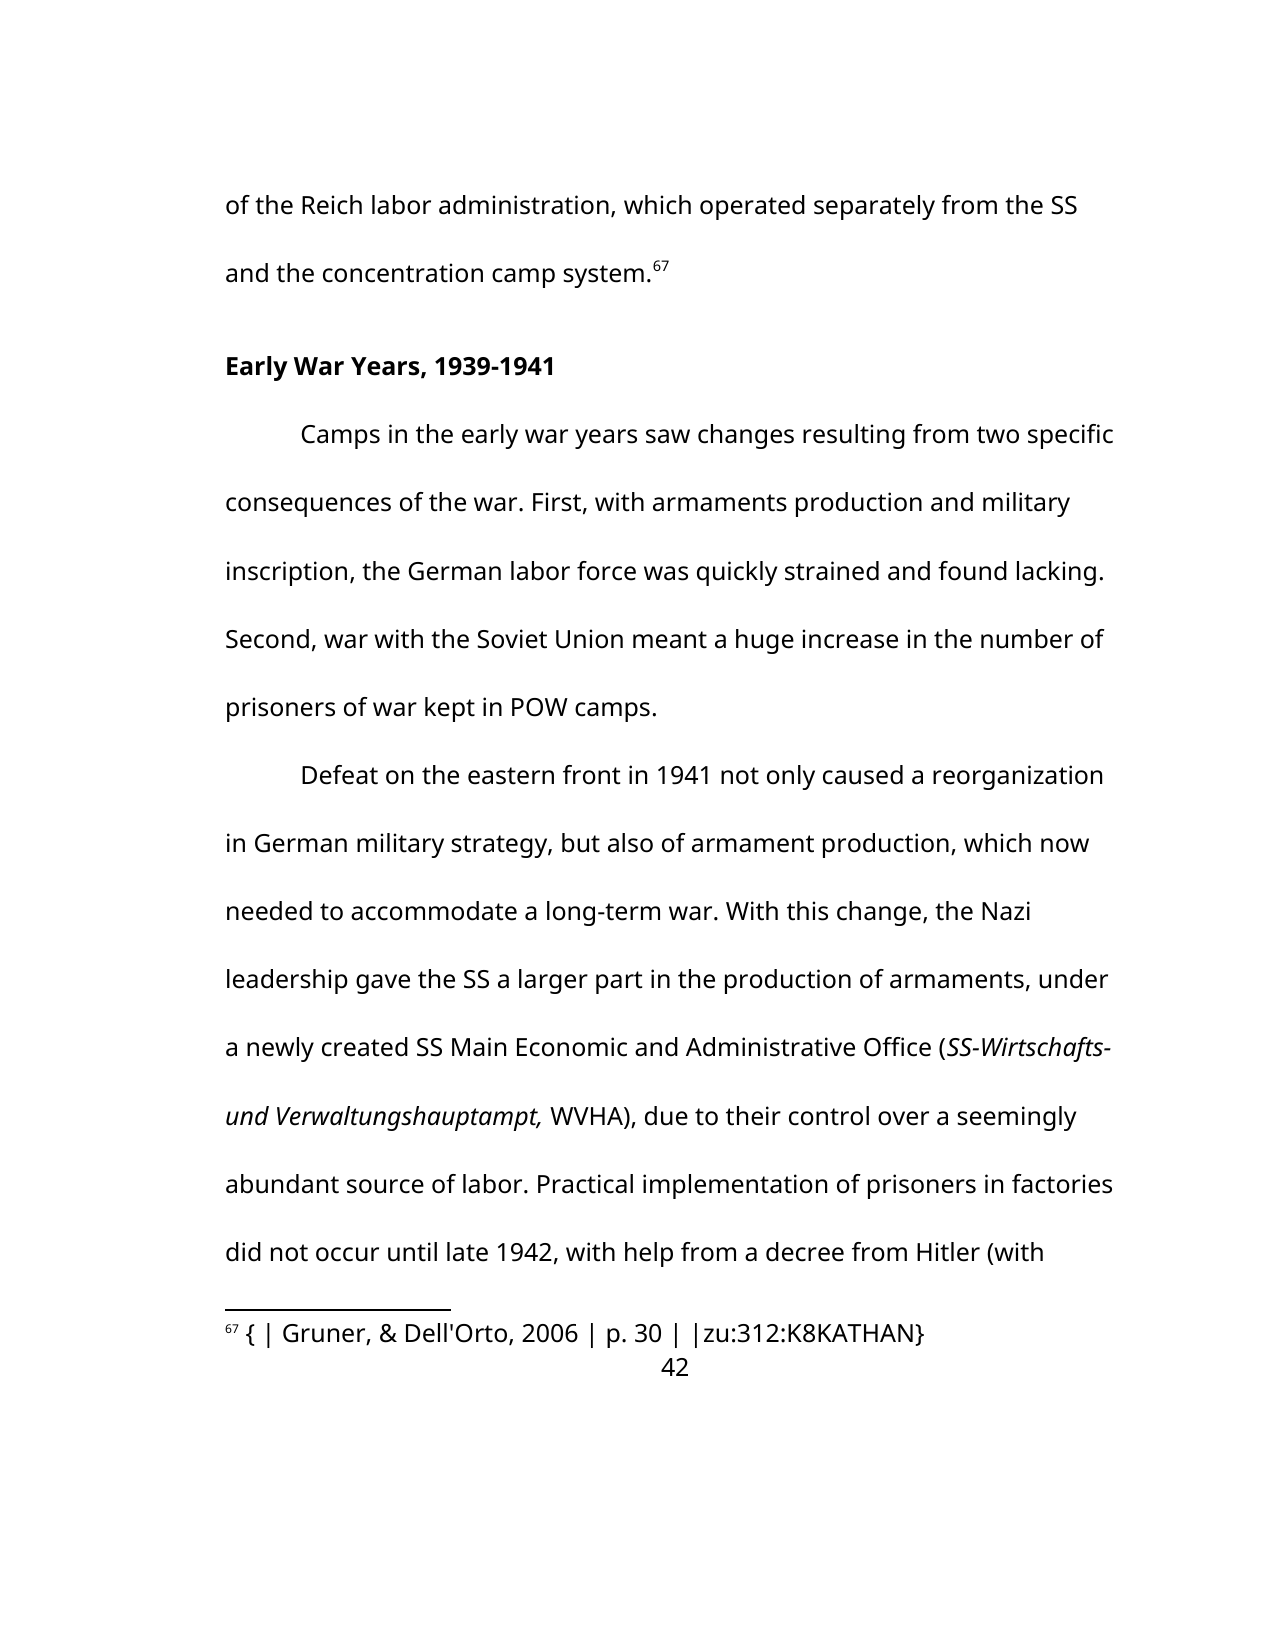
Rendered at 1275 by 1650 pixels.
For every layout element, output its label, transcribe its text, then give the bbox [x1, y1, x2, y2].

text of the Reich labor administration, which operated separately from the SS and the concentration camp system. [225, 187, 1125, 290]
text Early War Years, 1939-1941 [225, 349, 1125, 383]
text Camps in the early war years saw changes resulting from two specific consequences of the war. First, with armaments production and military inscription, the German labor force was quickly strained and found lacking. Second, war with the Soviet Union meant a huge increase in the number of prisoners of war kept in POW camps. [225, 417, 1125, 723]
text { | Gruner, & Dell'Orto, 2006 | p. 30 | |zu:312:K8KATHAN} [225, 1316, 1125, 1350]
text Defeat on the eastern front in 1941 not only caused a reorganization in German military strategy, but also of armament production, which now needed to accommodate a long-term war. With this change, the Nazi leadership gave the SS a larger part in the production of armaments, under a newly created SS Main Economic and Administrative Office (SS-Wirtschafts- und Verwaltungshauptampt, WVHA), due to their control over a seemingly abundant source of labor. Practical implementation of prisoners in factories did not occur until late 1942, with help from a decree from Hitler (with [225, 757, 1125, 1268]
